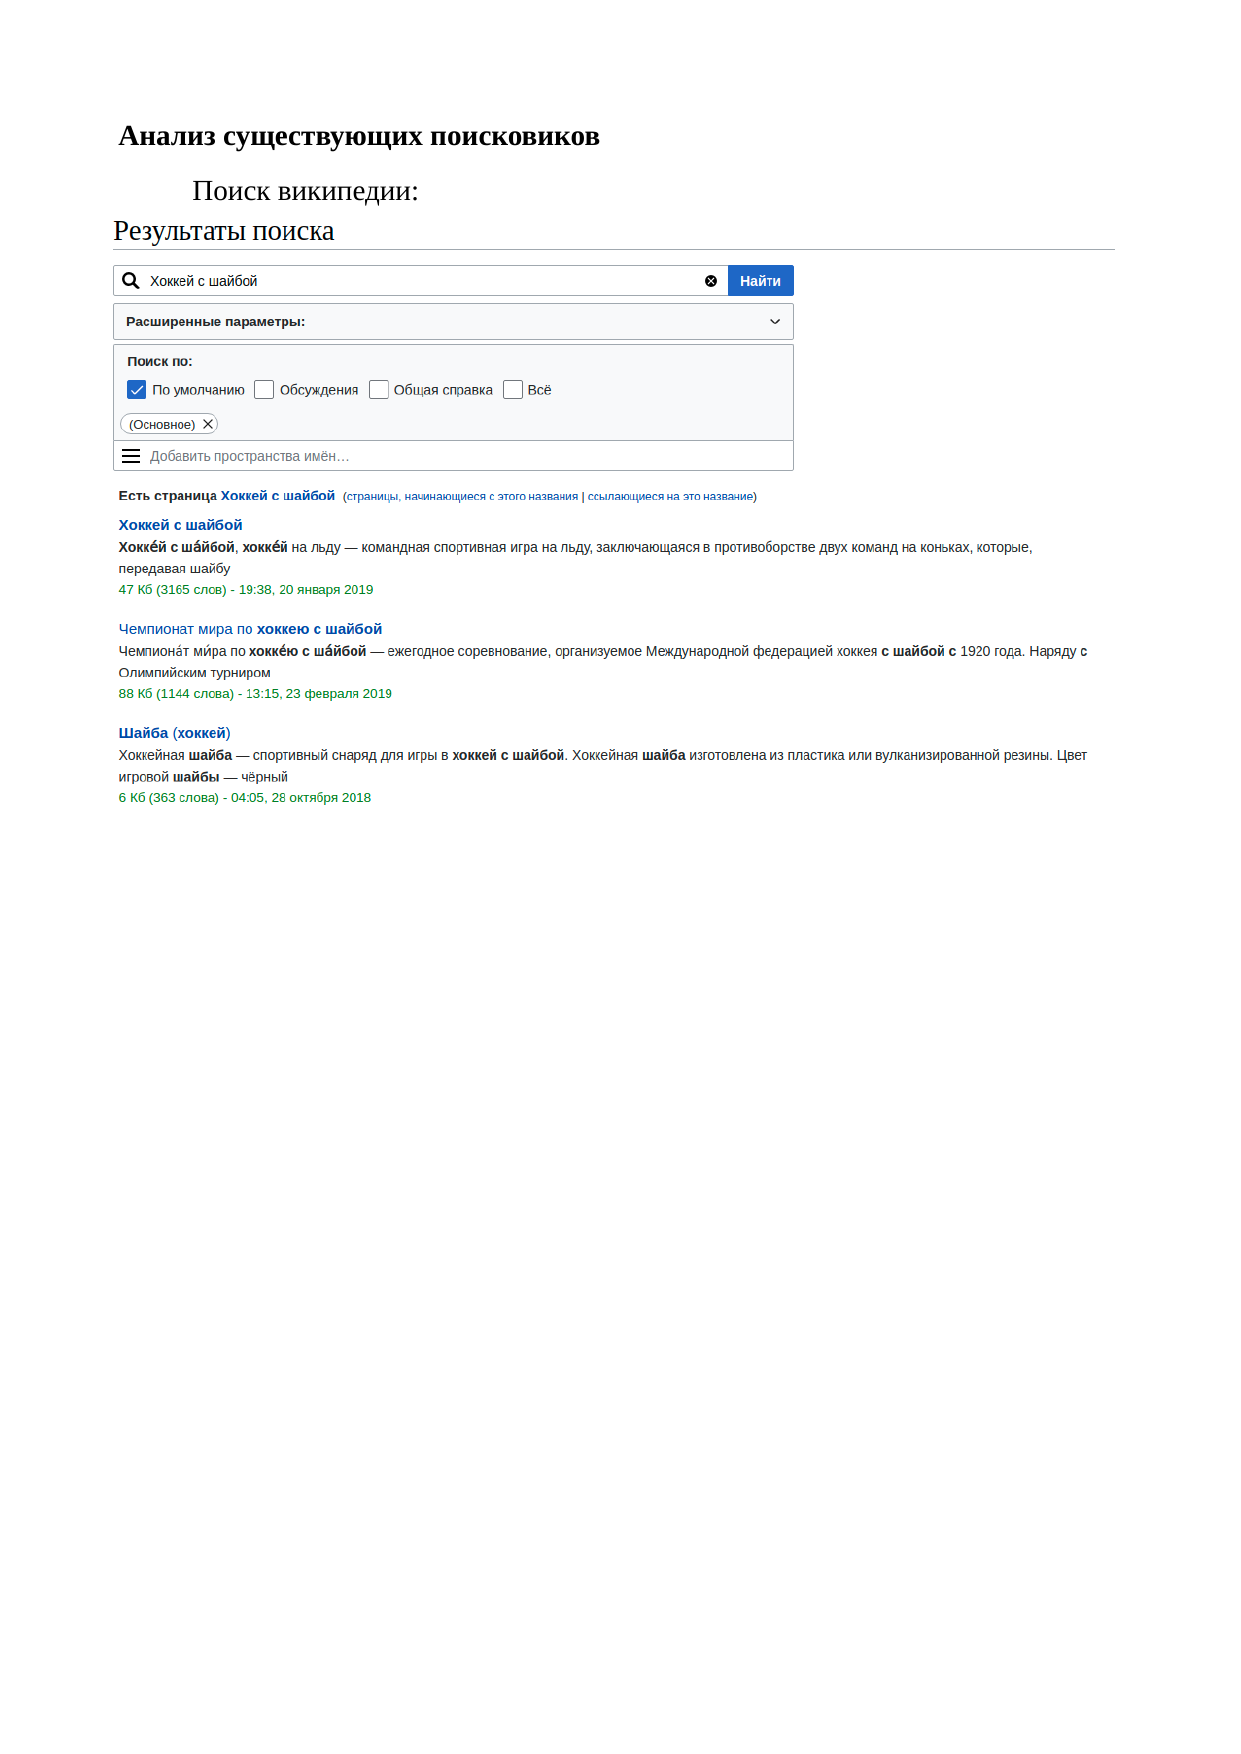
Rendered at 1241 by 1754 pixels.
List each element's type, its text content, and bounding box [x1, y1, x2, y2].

text Поиск википедии: [118, 173, 1122, 206]
picture [111, 218, 1115, 817]
text Анализ существующих поисковиков [118, 118, 1122, 152]
